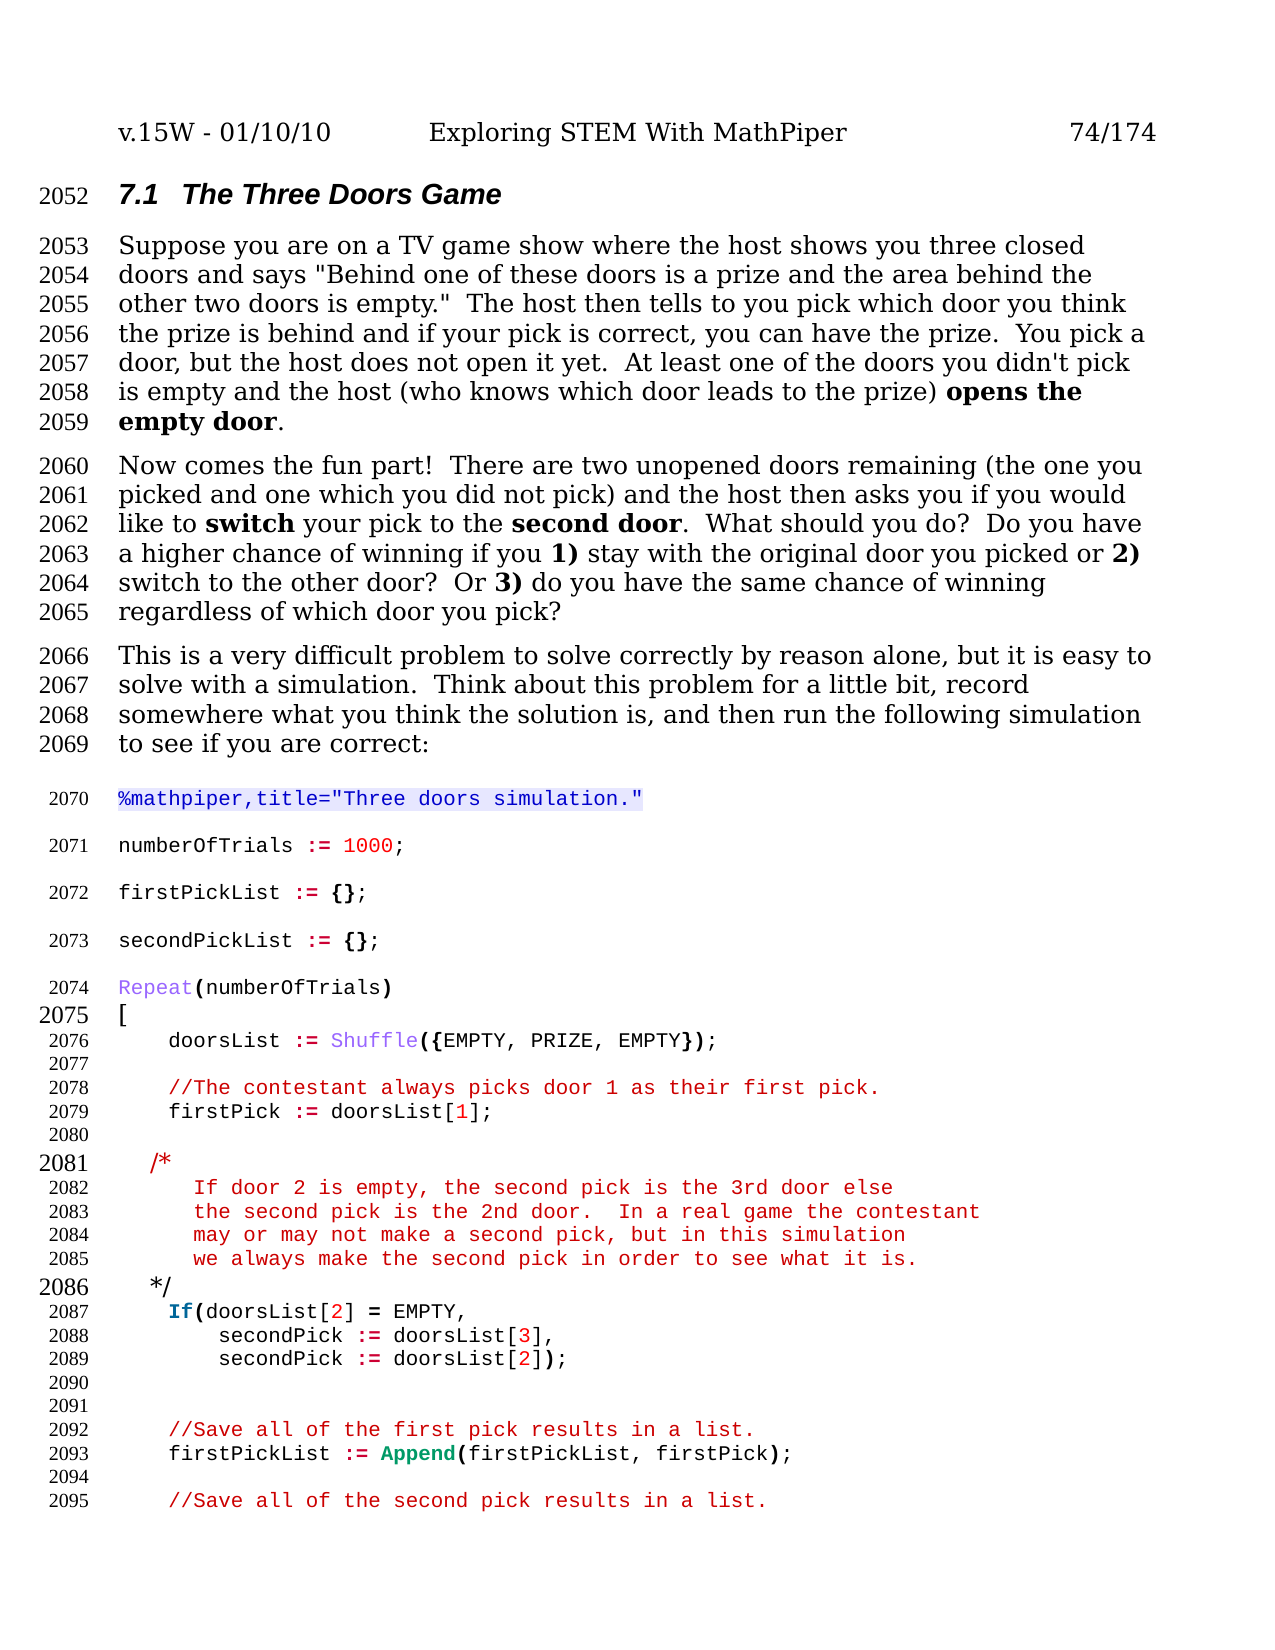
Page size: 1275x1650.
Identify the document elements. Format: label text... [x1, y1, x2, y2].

text secondPick := doorsList[3], [118, 1324, 1157, 1348]
text //The contestant always picks door 1 as their first pick. [118, 1077, 1157, 1101]
text This is a very difficult problem to solve correctly by reason alone, but it is easy to solve with a simulation. Think about this problem for a little bit, record somewhere what you think the solution is, and then run the following simulation to see if you are correct: [118, 641, 1157, 758]
text Suppose you are on a TV game show where the host shows you three closed doors and says "Behind one of these doors is a prize and the area behind the other two doors is empty." The host then tells to you pick which door you think the prize is behind and if your pick is correct, you can have the prize. You pick a door, but the host does not open it yet. At least one of the doors you didn't pick is empty and the host (who knows which door leads to the prize) opens the empty door. [118, 231, 1157, 436]
text may or may not make a second pick, but in this simulation [118, 1224, 1157, 1248]
text %mathpiper,title="Three doors simulation." [118, 788, 1157, 811]
text we always make the second pick in order to see what it is. [118, 1248, 1157, 1272]
text Now comes the fun part! There are two unopened doors remaining (the one you picked and one which you did not pick) and the host then asks you if you would like to switch your pick to the second door. What should you do? Do you have a higher chance of winning if you 1) stay with the original door you picked or 2) switch to the other door? Or 3) do you have the same chance of winning regardless of which door you pick? [118, 451, 1157, 626]
text secondPick := doorsList[2]); [118, 1348, 1157, 1372]
text firstPickList := {}; [118, 882, 1157, 906]
text [ [118, 1001, 1157, 1030]
text the second pick is the 2nd door. In a real game the contestant [118, 1201, 1157, 1224]
text firstPickList := Append(firstPickList, firstPick); [118, 1443, 1157, 1466]
text doorsList := Shuffle({EMPTY, PRIZE, EMPTY}); [118, 1030, 1157, 1053]
text //Save all of the second pick results in a list. [118, 1490, 1157, 1514]
text If(doorsList[2] = EMPTY, [118, 1301, 1157, 1324]
text */ [118, 1272, 1157, 1301]
text Repeat(numberOfTrials) [118, 977, 1157, 1001]
text /* [118, 1148, 1157, 1177]
text If door 2 is empty, the second pick is the 3rd door else [118, 1177, 1157, 1201]
subtitle The Three Doors Game [118, 177, 1157, 210]
text numberOfTrials := 1000; [118, 835, 1157, 859]
text firstPick := doorsList[1]; [118, 1101, 1157, 1124]
text //Save all of the first pick results in a list. [118, 1419, 1157, 1443]
text secondPickList := {}; [118, 930, 1157, 953]
